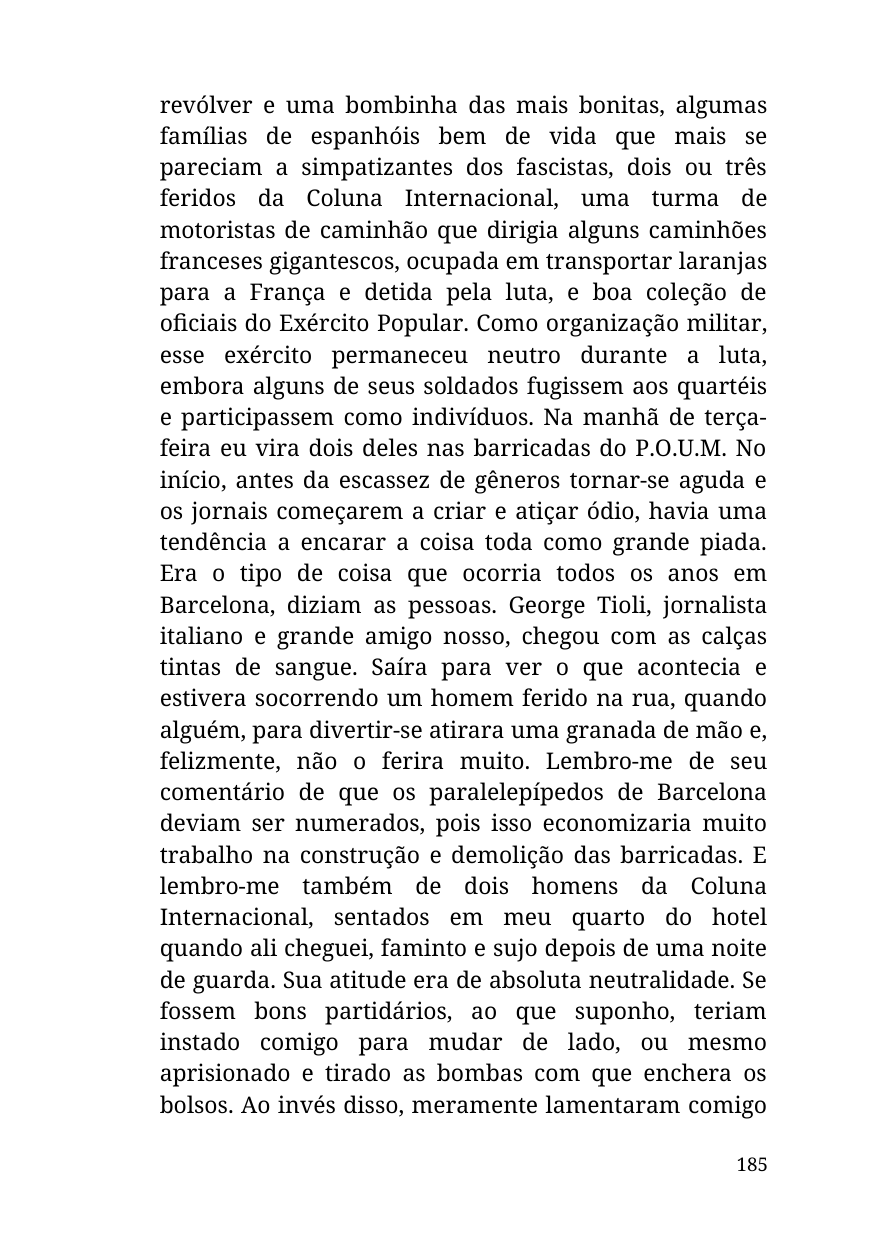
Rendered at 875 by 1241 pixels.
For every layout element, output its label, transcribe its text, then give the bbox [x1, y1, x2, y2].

text revólver e uma bombinha das mais bonitas, algumas famílias de espanhóis bem de vida que mais se pareciam a simpatizantes dos fascistas, dois ou três feridos da Coluna Internacional, uma turma de motoristas de caminhão que dirigia alguns caminhões franceses gigantescos, ocupada em transportar laranjas para a França e detida pela luta, e boa coleção de oficiais do Exército Popular. Como organização militar, esse exército permaneceu neutro durante a luta, embora alguns de seus soldados fugissem aos quartéis e participassem como indivíduos. Na manhã de terça-feira eu vira dois deles nas barricadas do P.O.U.M. No início, antes da escassez de gêneros tornar-se aguda e os jornais começarem a criar e atiçar ódio, havia uma tendência a encarar a coisa toda como grande piada. Era o tipo de coisa que ocorria todos os anos em Barcelona, diziam as pessoas. George Tioli, jornalista italiano e grande amigo nosso, chegou com as calças tintas de sangue. Saíra para ver o que acontecia e estivera socorrendo um homem ferido na rua, quando alguém, para divertir-se atirara uma granada de mão e, felizmente, não o ferira muito. Lembro-me de seu comentário de que os paralelepípedos de Barcelona deviam ser numerados, pois isso economizaria muito trabalho na construção e demolição das barricadas. E lembro-me também de dois homens da Coluna Internacional, sentados em meu quarto do hotel quando ali cheguei, faminto e sujo depois de uma noite de guarda. Sua atitude era de absoluta neutralidade. Se fossem bons partidários, ao que suponho, teriam instado comigo para mudar de lado, ou mesmo aprisionado e tirado as bombas com que enchera os bolsos. Ao invés disso, meramente lamentaram comigo [159, 88, 768, 1120]
